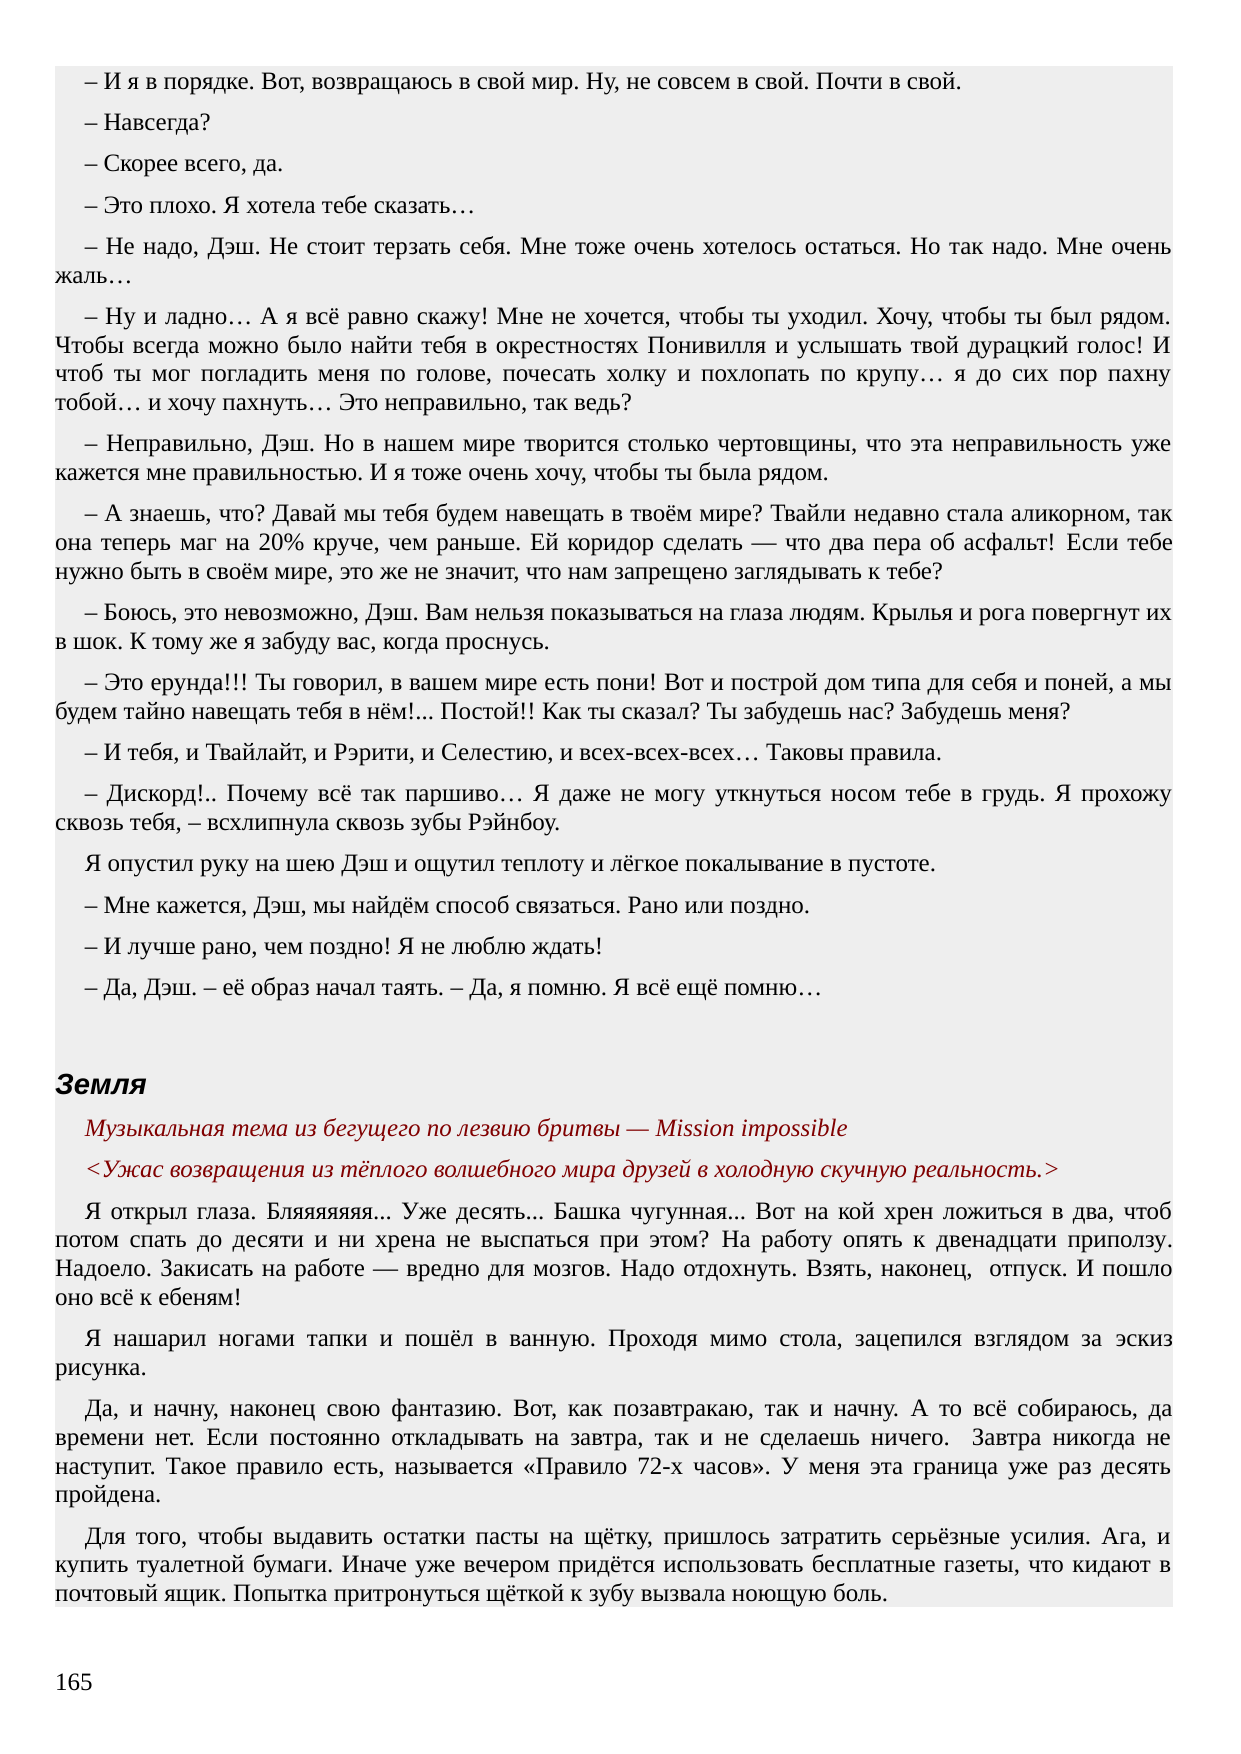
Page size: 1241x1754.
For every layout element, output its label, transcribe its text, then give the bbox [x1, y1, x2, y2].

text – Навсегда? [55, 107, 1173, 136]
text <Ужас возвращения из тёплого волшебного мира друзей в холодную скучную реальность.> [55, 1154, 1173, 1183]
text – И я в порядке. Вот, возвращаюсь в свой мир. Ну, не совсем в свой. Почти в свой. [55, 66, 1173, 95]
text – Неправильно, Дэш. Но в нашем мире творится столько чертовщины, что эта неправильность уже кажется мне правильностью. И я тоже очень хочу, чтобы ты была рядом. [55, 428, 1173, 486]
text – И лучше рано, чем поздно! Я не люблю ждать! [55, 931, 1173, 960]
text – Не надо, Дэш. Не стоит терзать себя. Мне тоже очень хотелось остаться. Но так надо. Мне очень жаль… [55, 231, 1173, 288]
text Я открыл глаза. Бляяяяяяя... Уже десять... Башка чугунная... Вот на кой хрен ложиться в два, чтоб потом спать до десяти и ни хрена не выспаться при этом? На работу опять к двенадцати приползу. Надоело. Закисать на работе — вредно для мозгов. Надо отдохнуть. Взять, наконец, отпуск. И пошло оно всё к ебеням! [55, 1196, 1173, 1311]
text – Скорее всего, да. [55, 148, 1173, 177]
text – Это плохо. Я хотела тебе сказать… [55, 190, 1173, 218]
text – Да, Дэш. – её образ начал таять. – Да, я помню. Я всё ещё помню… [55, 972, 1173, 1001]
text Я опустил руку на шею Дэш и ощутил теплоту и лёгкое покалывание в пустоте. [55, 848, 1173, 877]
text – Дискорд!.. Почему всё так паршиво… Я даже не могу уткнуться носом тебе в грудь. Я прохожу сквозь тебя, – всхлипнула сквозь зубы Рэйнбоу. [55, 778, 1173, 836]
text – А знаешь, что? Давай мы тебя будем навещать в твоём мире? Твайли недавно стала аликорном, так она теперь маг на 20% круче, чем раньше. Ей коридор сделать — что два пера об асфальт! Если тебе нужно быть в своём мире, это же не значит, что нам запрещено заглядывать к тебе? [55, 498, 1173, 585]
text – Боюсь, это невозможно, Дэш. Вам нельзя показываться на глаза людям. Крылья и рога повергнут их в шок. К тому же я забуду вас, когда проснусь. [55, 597, 1173, 655]
text – Это ерунда!!! Ты говорил, в вашем мире есть пони! Вот и построй дом типа для себя и поней, а мы будем тайно навещать тебя в нём!... Постой!! Как ты сказал? Ты забудешь нас? Забудешь меня? [55, 667, 1173, 725]
text – Ну и ладно… А я всё равно скажу! Мне не хочется, чтобы ты уходил. Хочу, чтобы ты был рядом. Чтобы всегда можно было найти тебя в окрестностях Понивилля и услышать твой дурацкий голос! И чтоб ты мог погладить меня по голове, почесать холку и похлопать по крупу… я до сих пор пахну тобой… и хочу пахнуть… Это неправильно, так ведь? [55, 301, 1173, 416]
subtitle Земля [55, 1067, 1173, 1101]
text Для того, чтобы выдавить остатки пасты на щётку, пришлось затратить серьёзные усилия. Ага, и купить туалетной бумаги. Иначе уже вечером придётся использовать бесплатные газеты, что кидают в почтовый ящик. Попытка притронуться щёткой к зубу вызвала ноющую боль. [55, 1521, 1173, 1607]
text – И тебя, и Твайлайт, и Рэрити, и Селестию, и всех-всех-всех… Таковы правила. [55, 737, 1173, 766]
text Я нашарил ногами тапки и пошёл в ванную. Проходя мимо стола, зацепился взглядом за эскиз рисунка. [55, 1323, 1173, 1381]
text Да, и начну, наконец свою фантазию. Вот, как позавтракаю, так и начну. А то всё собираюсь, да времени нет. Если постоянно откладывать на завтра, так и не сделаешь ничего. Завтра никогда не наступит. Такое правило есть, называется «Правило 72-х часов». У меня эта граница уже раз десять пройдена. [55, 1393, 1173, 1508]
text – Мне кажется, Дэш, мы найдём способ связаться. Рано или поздно. [55, 890, 1173, 918]
text Музыкальная тема из бегущего по лезвию бритвы — Mission impossible [55, 1113, 1173, 1142]
